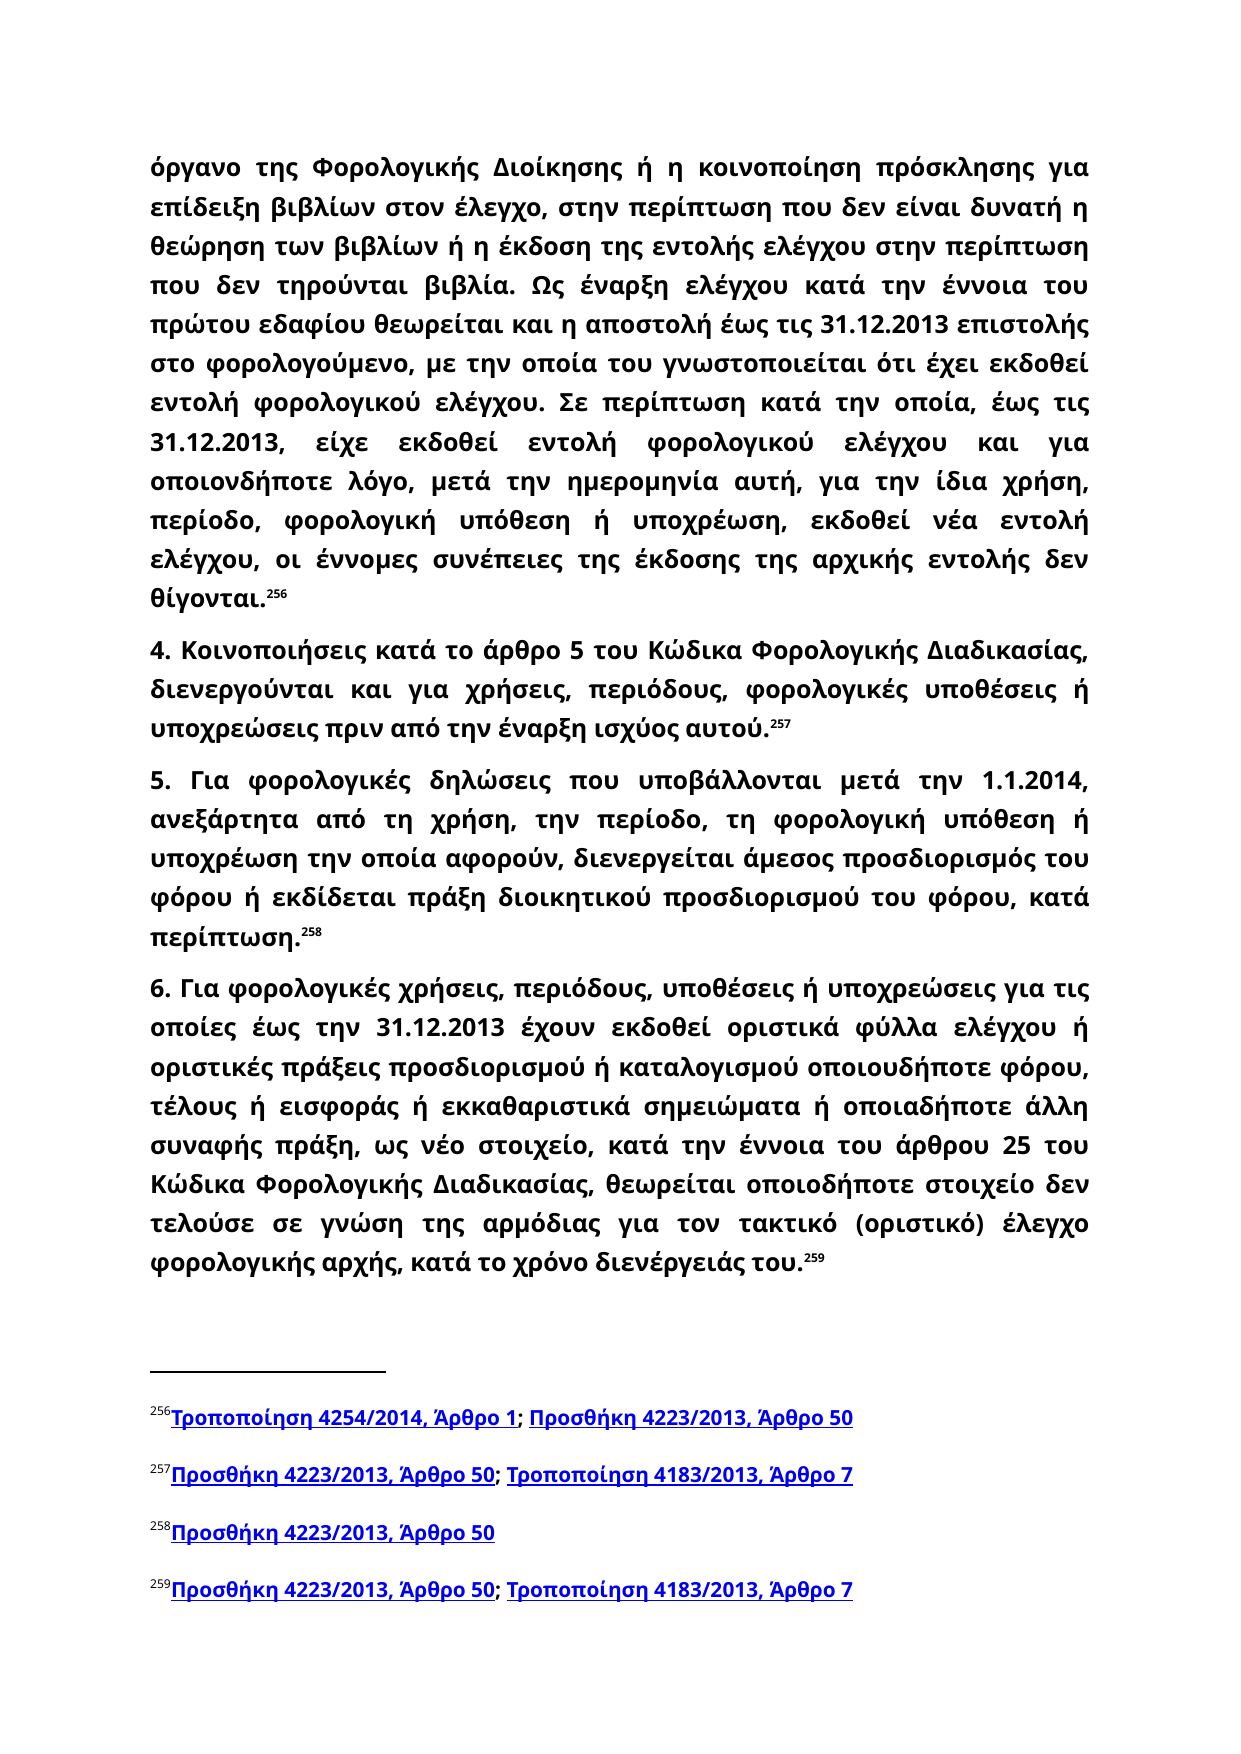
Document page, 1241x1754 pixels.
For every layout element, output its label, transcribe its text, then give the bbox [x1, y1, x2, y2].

text 5. Για φορολογικές δηλώσεις που υποβάλλονται μετά την 1.1.2014, ανεξάρτητα από τη χρήση, την περίοδο, τη φορολογική υπόθεση ή υποχρέωση την οποία αφορούν, διενεργείται άμεσος προσδιορισμός του φόρου ή εκδίδεται πράξη διοικητικού προσδιορισμού του φόρου, κατά περίπτωση. [150, 762, 1090, 953]
text Προσθήκη 4223/2013, Άρθρο 50; Τροποποίηση 4183/2013, Άρθρο 7 [150, 1576, 1090, 1604]
text όργανο της Φορολογικής Διοίκησης ή η κοινοποίηση πρόσκλησης για επίδειξη βιβλίων στον έλεγχο, στην περίπτωση που δεν είναι δυνατή η θεώρηση των βιβλίων ή η έκδοση της εντολής ελέγχου στην περίπτωση που δεν τηρούνται βιβλία. Ως έναρξη ελέγχου κατά την έννοια του πρώτου εδαφίου θεωρείται και η αποστολή έως τις 31.12.2013 επιστολής στο φορολογούμενο, με την οποία του γνωστοποιείται ότι έχει εκδοθεί εντολή φορολογικού ελέγχου. Σε περίπτωση κατά την οποία, έως τις 31.12.2013, είχε εκδοθεί εντολή φορολογικού ελέγχου και για οποιονδήποτε λόγο, μετά την ημερομηνία αυτή, για την ίδια χρήση, περίοδο, φορολογική υπόθεση ή υποχρέωση, εκδοθεί νέα εντολή ελέγχου, οι έννομες συνέπειες της έκδοσης της αρχικής εντολής δεν θίγονται. [150, 150, 1090, 615]
text 6. Για φορολογικές χρήσεις, περιόδους, υποθέσεις ή υποχρεώσεις για τις οποίες έως την 31.12.2013 έχουν εκδοθεί οριστικά φύλλα ελέγχου ή οριστικές πράξεις προσδιορισμού ή καταλογισμού οποιουδήποτε φόρου, τέλους ή εισφοράς ή εκκαθαριστικά σημειώματα ή οποιαδήποτε άλλη συναφής πράξη, ως νέο στοιχείο, κατά την έννοια του άρθρου 25 του Κώδικα Φορολογικής Διαδικασίας, θεωρείται οποιοδήποτε στοιχείο δεν τελούσε σε γνώση της αρμόδιας για τον τακτικό (οριστικό) έλεγχο φορολογικής αρχής, κατά το χρόνο διενέργειάς του. [150, 971, 1090, 1279]
text Τροποποίηση 4254/2014, Άρθρο 1; Προσθήκη 4223/2013, Άρθρο 50 [150, 1403, 1090, 1431]
text 4. Κοινοποιήσεις κατά το άρθρο 5 του Κώδικα Φορολογικής Διαδικασίας, διενεργούνται και για χρήσεις, περιόδους, φορολογικές υποθέσεις ή υποχρεώσεις πριν από την έναρξη ισχύος αυτού. [150, 632, 1090, 745]
text Προσθήκη 4223/2013, Άρθρο 50 [150, 1518, 1090, 1546]
text Προσθήκη 4223/2013, Άρθρο 50; Τροποποίηση 4183/2013, Άρθρο 7 [150, 1460, 1090, 1489]
